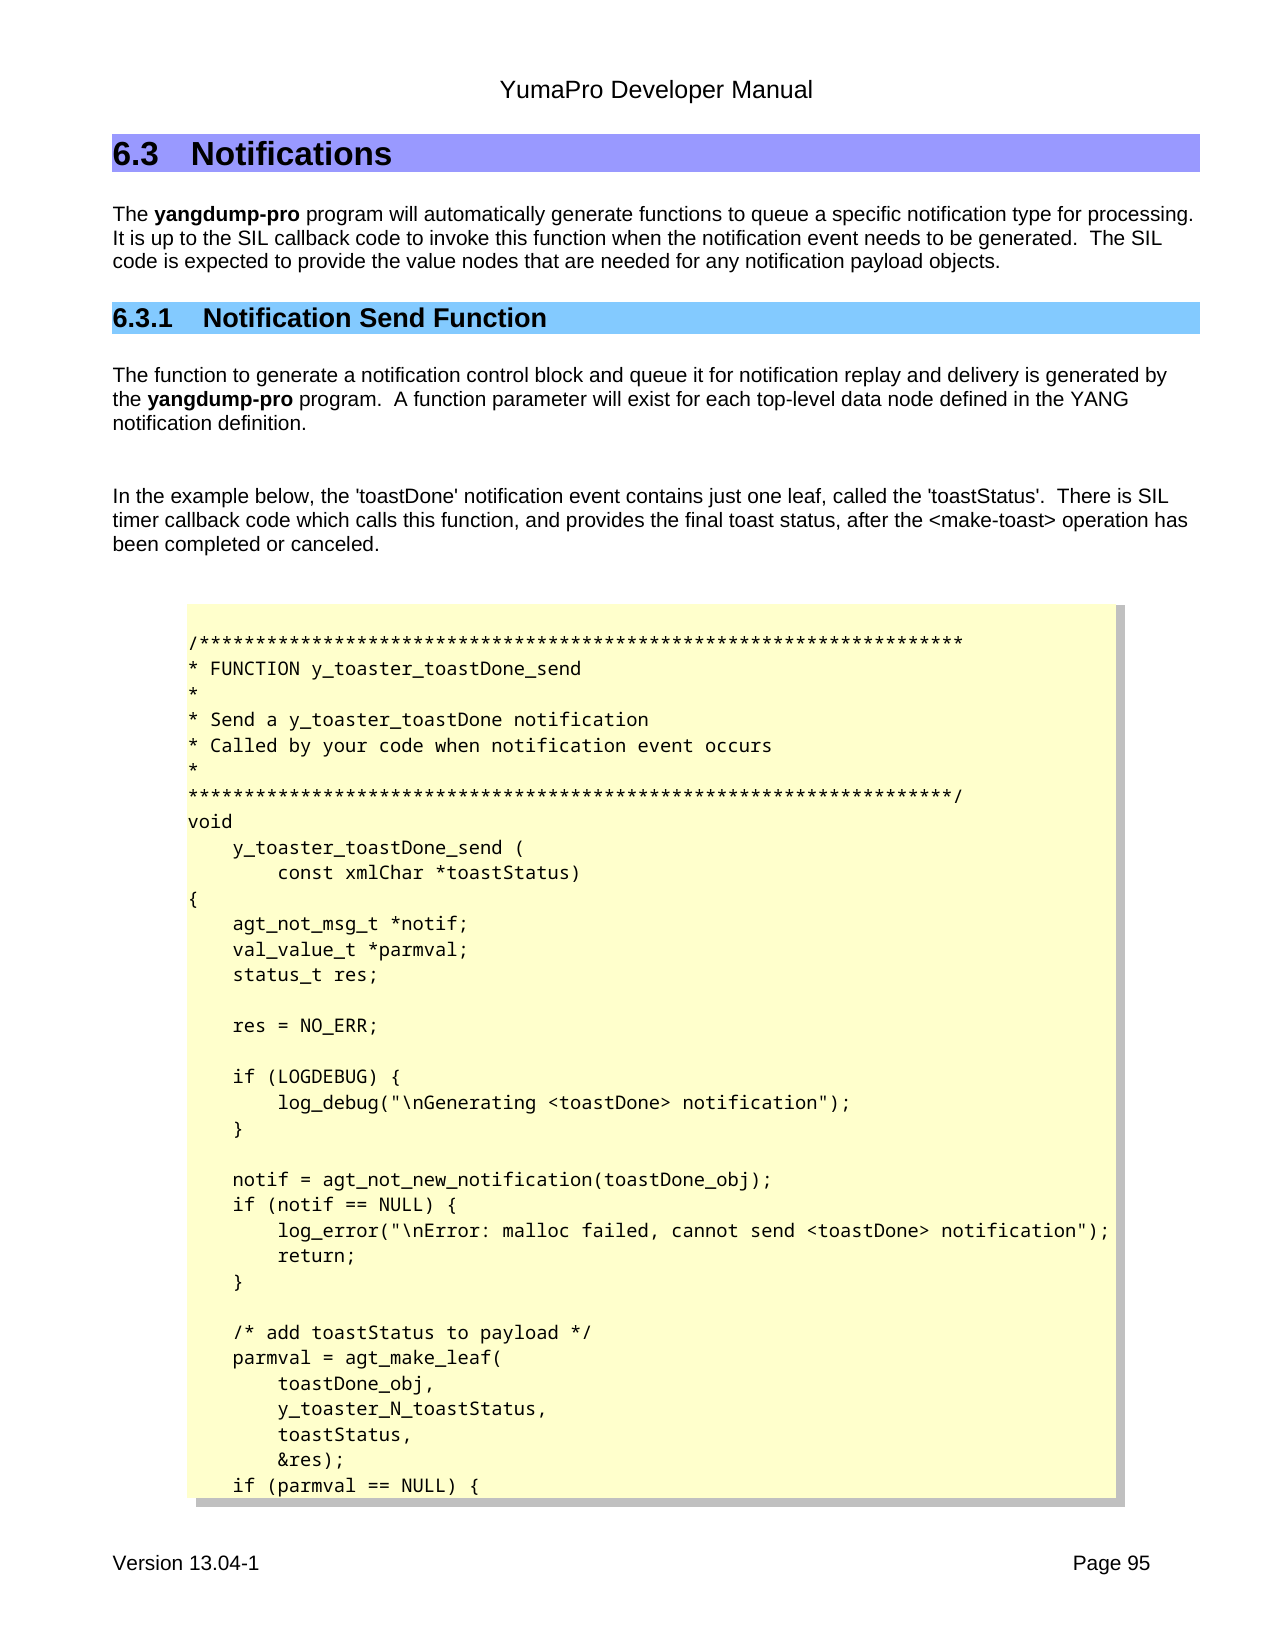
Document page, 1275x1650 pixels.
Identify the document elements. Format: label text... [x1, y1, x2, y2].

text } [187, 1268, 1116, 1293]
text In the example below, the 'toastDone' notification event contains just one leaf, called the 'toastStatus'. There is SIL timer callback code which calls this function, and provides the final toast status, after the <make-toast> operation has been completed or canceled. [112, 484, 1200, 556]
text const xmlChar *toastStatus) [187, 860, 1116, 885]
text if (notif == NULL) { [187, 1191, 1116, 1217]
text toastDone_obj, [187, 1370, 1116, 1396]
text void [187, 809, 1116, 834]
text * FUNCTION y_toaster_toastDone_send [187, 656, 1116, 681]
text * Called by your code when notification event occurs [187, 732, 1116, 758]
text log_debug("\nGenerating <toastDone> notification"); [187, 1089, 1116, 1115]
text log_error("\nError: malloc failed, cannot send <toastDone> notification"); [187, 1217, 1116, 1242]
text The yangdump-pro program will automatically generate functions to queue a specific notification type for processing. It is up to the SIL callback code to invoke this function when the notification event needs to be generated. The SIL code is expected to provide the value nodes that are needed for any notification payload objects. [112, 201, 1200, 273]
text agt_not_msg_t *notif; [187, 911, 1116, 936]
text y_toaster_toastDone_send ( [187, 834, 1116, 860]
text parmval = agt_make_leaf( [187, 1344, 1116, 1370]
text * [187, 681, 1116, 707]
text if (parmval == NULL) { [187, 1472, 1116, 1498]
text { [187, 885, 1116, 911]
text return; [187, 1242, 1116, 1268]
text notif = agt_not_new_notification(toastDone_obj); [187, 1166, 1116, 1191]
text /* add toastStatus to payload */ [187, 1319, 1116, 1344]
text status_t res; [187, 962, 1116, 987]
text * [187, 758, 1116, 783]
text if (LOGDEBUG) { [187, 1064, 1116, 1089]
text y_toaster_N_toastStatus, [187, 1396, 1116, 1421]
text /******************************************************************** [187, 630, 1116, 656]
text ********************************************************************/ [187, 783, 1116, 809]
text toastStatus, [187, 1421, 1116, 1447]
subtitle Notifications [112, 134, 1200, 172]
text res = NO_ERR; [187, 1013, 1116, 1038]
text The function to generate a notification control block and queue it for notification replay and delivery is generated by the yangdump-pro program. A function parameter will exist for each top-level data node defined in the YANG notification definition. [112, 363, 1200, 435]
text val_value_t *parmval; [187, 936, 1116, 962]
text * Send a y_toaster_toastDone notification [187, 707, 1116, 732]
subtitle Notification Send Function [112, 302, 1200, 334]
text &res); [187, 1447, 1116, 1472]
text } [187, 1115, 1116, 1140]
